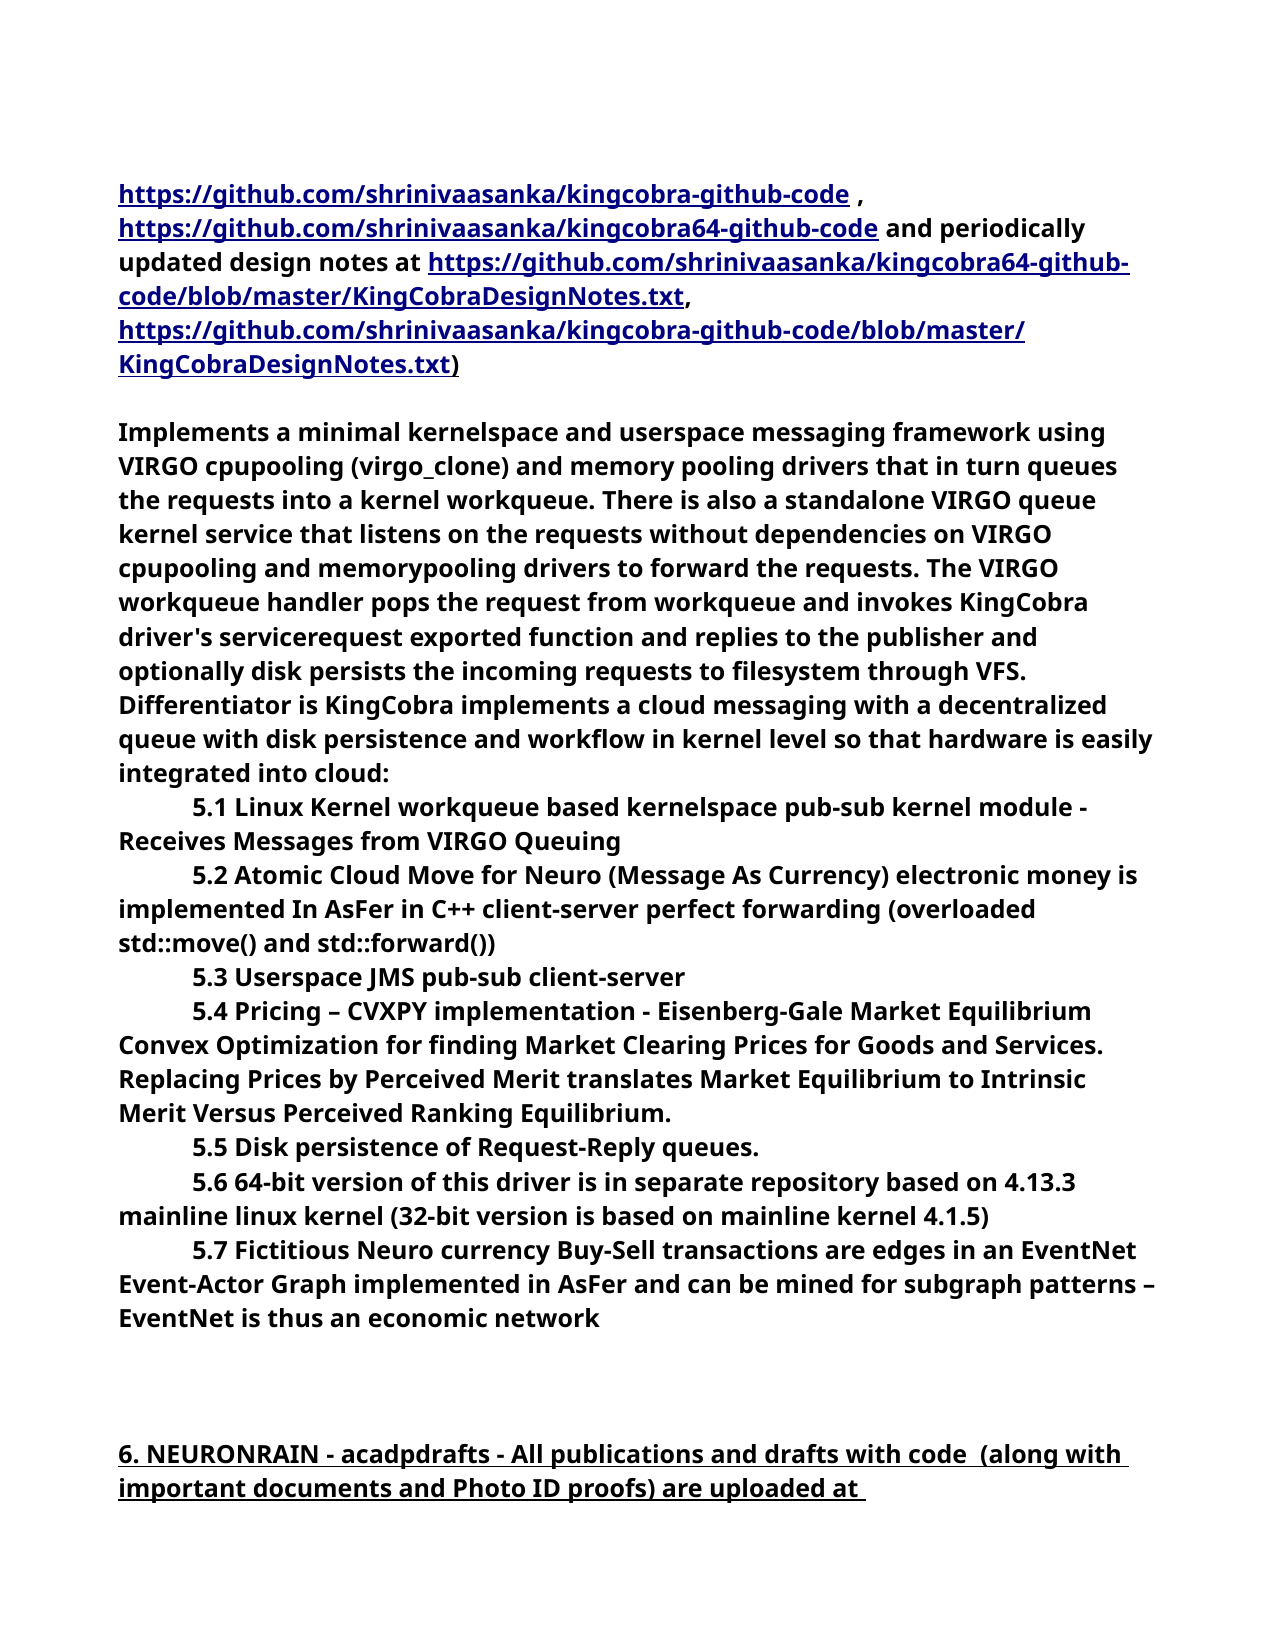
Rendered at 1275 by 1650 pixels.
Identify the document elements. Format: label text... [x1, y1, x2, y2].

text 5.3 Userspace JMS pub-sub client-server [118, 960, 1157, 994]
text 5.4 Pricing – CVXPY implementation - Eisenberg-Gale Market Equilibrium Convex Optimization for finding Market Clearing Prices for Goods and Services. Replacing Prices by Perceived Merit translates Market Equilibrium to Intrinsic Merit Versus Perceived Ranking Equilibrium. [118, 994, 1157, 1130]
text 5.6 64-bit version of this driver is in separate repository based on 4.13.3 mainline linux kernel (32-bit version is based on mainline kernel 4.1.5) [118, 1164, 1157, 1232]
text 5.1 Linux Kernel workqueue based kernelspace pub-sub kernel module - Receives Messages from VIRGO Queuing [118, 789, 1157, 858]
text - https://github.com/shrinivaasanka/kingcobra-github-code , https://github.com/shrinivaasanka/kingcobra64-github-code and periodically updated design notes at https://github.com/shrinivaasanka/kingcobra64-github-code/blob/master/KingCobraDesignNotes.txt, https://github.com/shrinivaasanka/kingcobra-github-code/blob/master/KingCobraDesignNotes.txt) [118, 176, 1157, 381]
text Implements a minimal kernelspace and userspace messaging framework using VIRGO cpupooling (virgo_clone) and memory pooling drivers that in turn queues the requests into a kernel workqueue. There is also a standalone VIRGO queue kernel service that listens on the requests without dependencies on VIRGO cpupooling and memorypooling drivers to forward the requests. The VIRGO workqueue handler pops the request from workqueue and invokes KingCobra driver's servicerequest exported function and replies to the publisher and optionally disk persists the incoming requests to filesystem through VFS. Differentiator is KingCobra implements a cloud messaging with a decentralized queue with disk persistence and workflow in kernel level so that hardware is easily integrated into cloud: [118, 415, 1157, 789]
text 5.5 Disk persistence of Request-Reply queues. [118, 1130, 1157, 1164]
text 5.7 Fictitious Neuro currency Buy-Sell transactions are edges in an EventNet Event-Actor Graph implemented in AsFer and can be mined for subgraph patterns – EventNet is thus an economic network [118, 1232, 1157, 1334]
text 6. NEURONRAIN - acadpdrafts - All publications and drafts with code (along with important documents and Photo ID proofs) are uploaded at [118, 1437, 1157, 1505]
text 5.2 Atomic Cloud Move for Neuro (Message As Currency) electronic money is implemented In AsFer in C++ client-server perfect forwarding (overloaded std::move() and std::forward()) [118, 858, 1157, 960]
